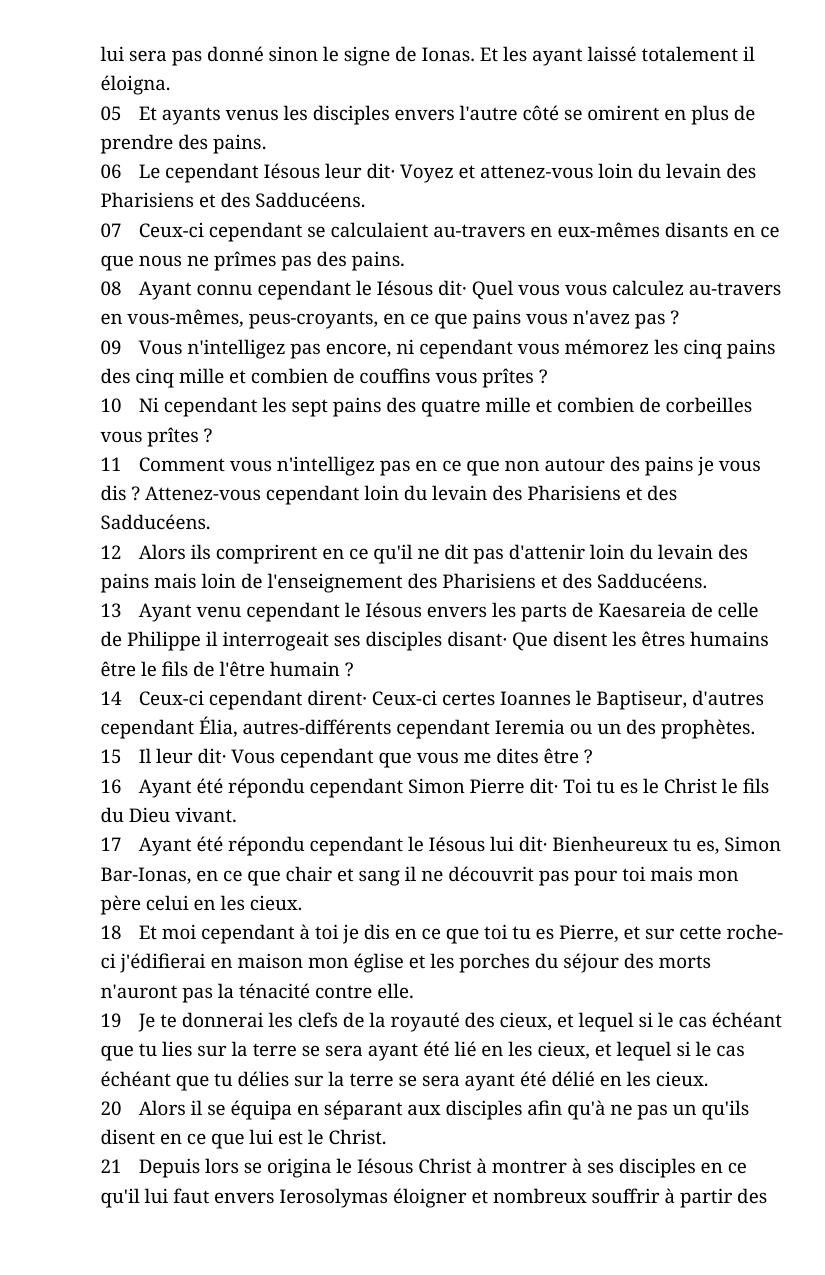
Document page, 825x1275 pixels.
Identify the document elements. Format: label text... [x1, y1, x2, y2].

text lui sera pas donné sinon le signe de Ionas. Et les ayant laissé totalement il éloigna. 05 Et ayants venus les disciples envers l'autre côté se omirent en plus de prendre des pains. 06 Le cependant Iésous leur dit· Voyez et attenez-vous loin du levain des Pharisiens et des Sadducéens. 07 Ceux-ci cependant se calculaient au-travers en eux-mêmes disants en ce que nous ne prîmes pas des pains. 08 Ayant connu cependant le Iésous dit· Quel vous vous calculez au-travers en vous-mêmes, peus-croyants, en ce que pains vous n'avez pas ? 09 Vous n'intelligez pas encore, ni cependant vous mémorez les cinq pains des cinq mille et combien de couffins vous prîtes ? 10 Ni cependant les sept pains des quatre mille et combien de corbeilles vous prîtes ? 11 Comment vous n'intelligez pas en ce que non autour des pains je vous dis ? Attenez-vous cependant loin du levain des Pharisiens et des Sadducéens. 12 Alors ils comprirent en ce qu'il ne dit pas d'attenir loin du levain des pains mais loin de l'enseignement des Pharisiens et des Sadducéens. 13 Ayant venu cependant le Iésous envers les parts de Kaesareia de celle de Philippe il interrogeait ses disciples disant· Que disent les êtres humains être le fils de l'être humain ? 14 Ceux-ci cependant dirent· Ceux-ci certes Ioannes le Baptiseur, d'autres cependant Élia, autres-différents cependant Ieremia ou un des prophètes. 15 Il leur dit· Vous cependant que vous me dites être ? 16 Ayant été répondu cependant Simon Pierre dit· Toi tu es le Christ le fils du Dieu vivant. 17 Ayant été répondu cependant le Iésous lui dit· Bienheureux tu es, Simon Bar-Ionas, en ce que chair et sang il ne découvrit pas pour toi mais mon père celui en les cieux. 18 Et moi cependant à toi je dis en ce que toi tu es Pierre, et sur cette roche-ci j'édifierai en maison mon église et les porches du séjour des morts n'auront pas la ténacité contre elle. 19 Je te donnerai les clefs de la royauté des cieux, et lequel si le cas échéant que tu lies sur la terre se sera ayant été lié en les cieux, et lequel si le cas échéant que tu délies sur la terre se sera ayant été délié en les cieux. 20 Alors il se équipa en séparant aux disciples afin qu'à ne pas un qu'ils disent en ce que lui est le Christ. 21 Depuis lors se origina le Iésous Christ à montrer à ses disciples en ce qu'il lui faut envers Ierosolymas éloigner et nombreux souffrir à partir des [100, 41, 784, 1208]
